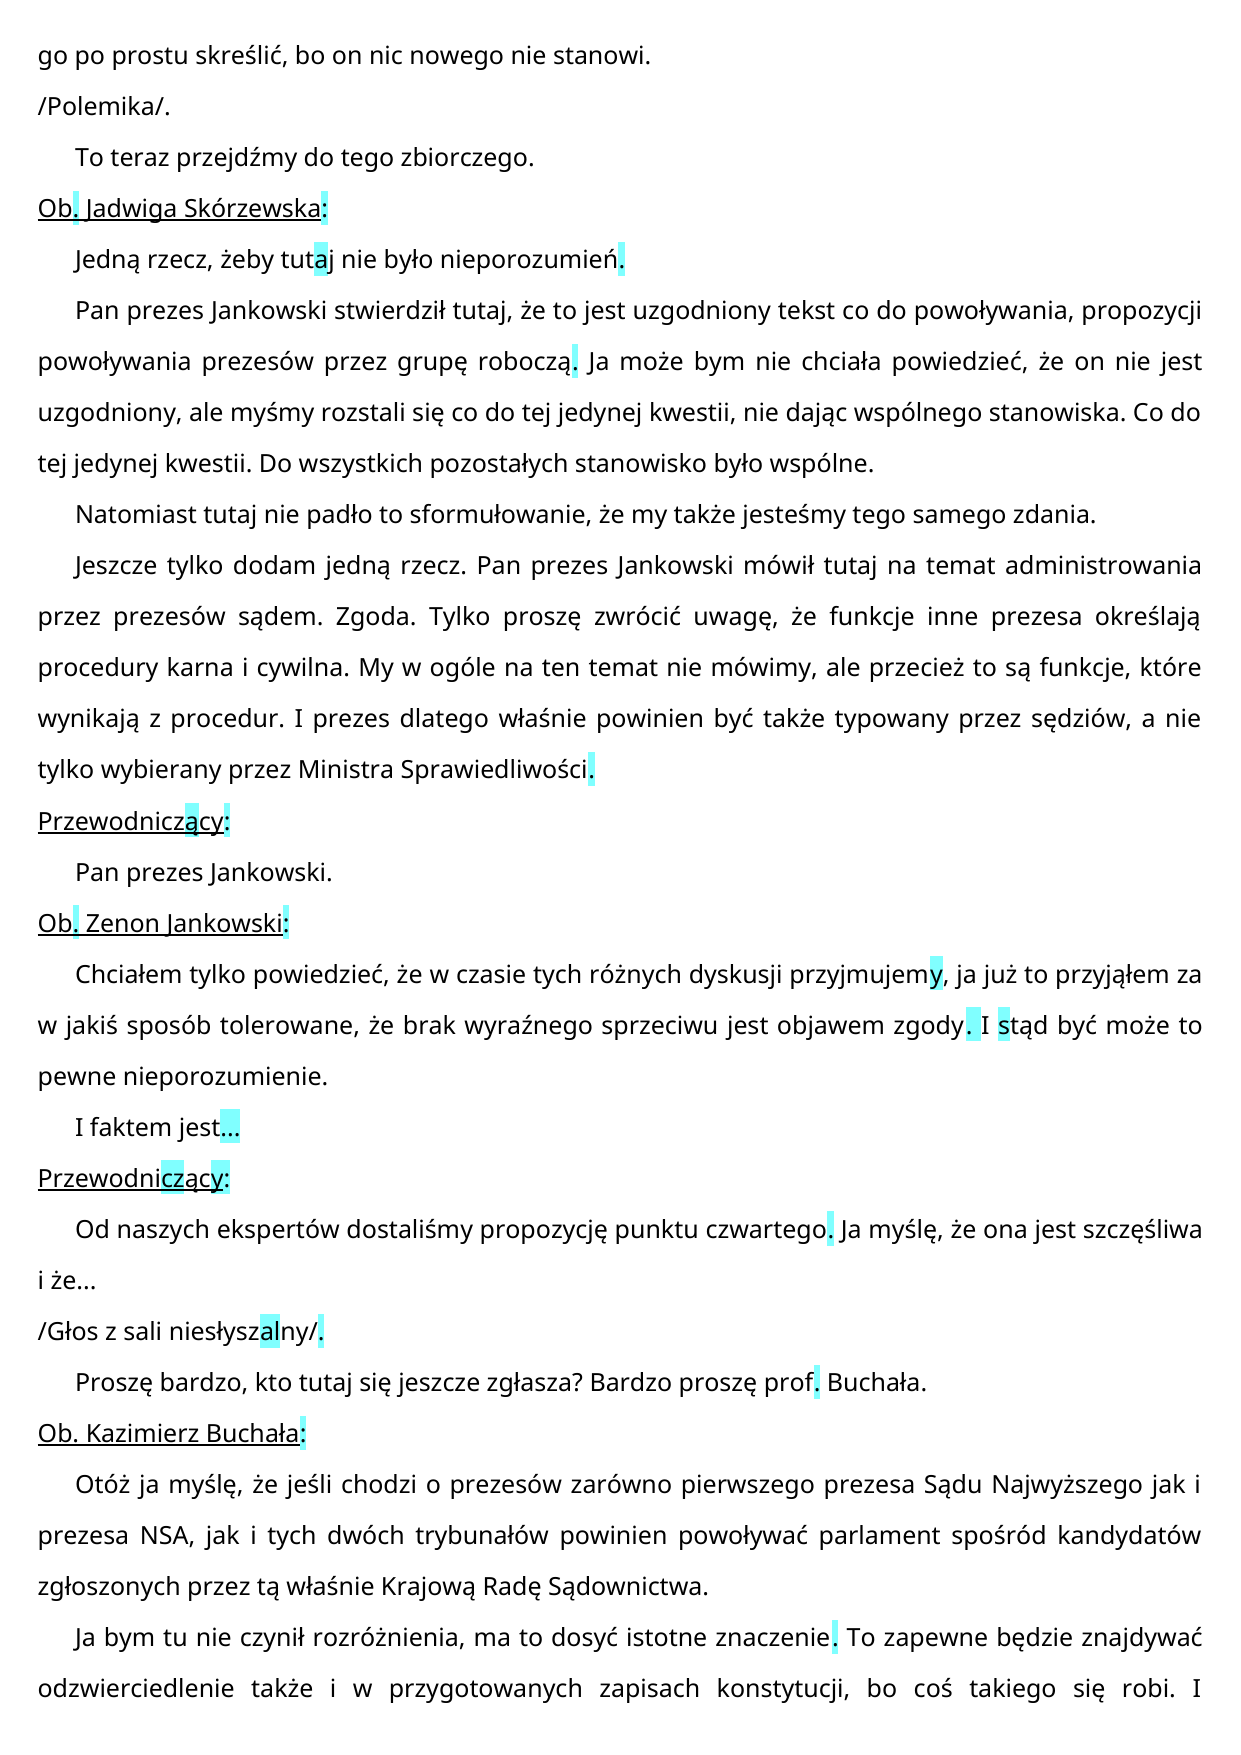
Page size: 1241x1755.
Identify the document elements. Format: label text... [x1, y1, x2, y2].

text Ob. Jadwiga Skórzewska: [37, 191, 1203, 225]
text Chciałem tylko powiedzieć, że w czasie tych różnych dyskusji przyjmujemy, ja już to przyjąłem za w jakiś sposób tolerowane, że brak wyraźnego sprzeciwu jest objawem zgody. I stąd być może to pewne nieporozumienie. [37, 956, 1203, 1092]
text Natomiast tutaj nie padło to sformułowanie, że my także jesteśmy tego samego zdania. [37, 497, 1203, 531]
text Przewodniczący: [37, 803, 1203, 837]
text /Polemika/. [37, 88, 1203, 123]
text Ja bym tu nie czynił rozróżnienia, ma to dosyć istotne znaczenie. To zapewne będzie znajdywać odzwierciedlenie także i w przygotowanych zapisach konstytucji, bo coś takiego się robi. I [37, 1620, 1203, 1705]
text Przewodniczący: [37, 1160, 1203, 1194]
text Otóż ja myślę, że jeśli chodzi o prezesów zarówno pierwszego prezesa Sądu Najwyższego jak i prezesa NSA, jak i tych dwóch trybunałów powinien powoływać parlament spośród kandydatów zgłoszonych przez tą właśnie Krajową Radę Sądownictwa. [37, 1467, 1203, 1603]
text /Głos z sali niesłyszalny/. [37, 1313, 1203, 1348]
text I faktem jest... [37, 1109, 1203, 1143]
text Jedną rzecz, żeby tutaj nie było nieporozumień. [37, 242, 1203, 276]
text To teraz przejdźmy do tego zbiorczego. [37, 139, 1203, 174]
text Od naszych ekspertów dostaliśmy propozycję punktu czwartego. Ja myślę, że ona jest szczęśliwa i że... [37, 1211, 1203, 1297]
text Pan prezes Jankowski. [37, 854, 1203, 888]
text Ob. Kazimierz Buchała: [37, 1416, 1203, 1450]
text Proszę bardzo, kto tutaj się jeszcze zgłasza? Bardzo proszę prof. Buchała. [37, 1364, 1203, 1399]
text Pan prezes Jankowski stwierdził tutaj, że to jest uzgodniony tekst co do powoływania, propozycji powoływania prezesów przez grupę roboczą. Ja może bym nie chciała powiedzieć, że on nie jest uzgodniony, ale myśmy rozstali się co do tej jedynej kwestii, nie dając wspólnego stanowiska. Co do tej jedynej kwestii. Do wszystkich pozostałych stanowisko było wspólne. [37, 293, 1203, 480]
text Ob. Zenon Jankowski: [37, 905, 1203, 939]
text Jeszcze tylko dodam jedną rzecz. Pan prezes Jankowski mówił tutaj na temat administrowania przez prezesów sądem. Zgoda. Tylko proszę zwrócić uwagę, że funkcje inne prezesa określają procedury karna i cywilna. My w ogóle na ten temat nie mówimy, ale przecież to są funkcje, które wynikają z procedur. I prezes dlatego właśnie powinien być także typowany przez sędziów, a nie tylko wybierany przez Ministra Sprawiedliwości. [37, 548, 1203, 786]
text go po prostu skreślić, bo on nic nowego nie stanowi. [37, 37, 1203, 72]
